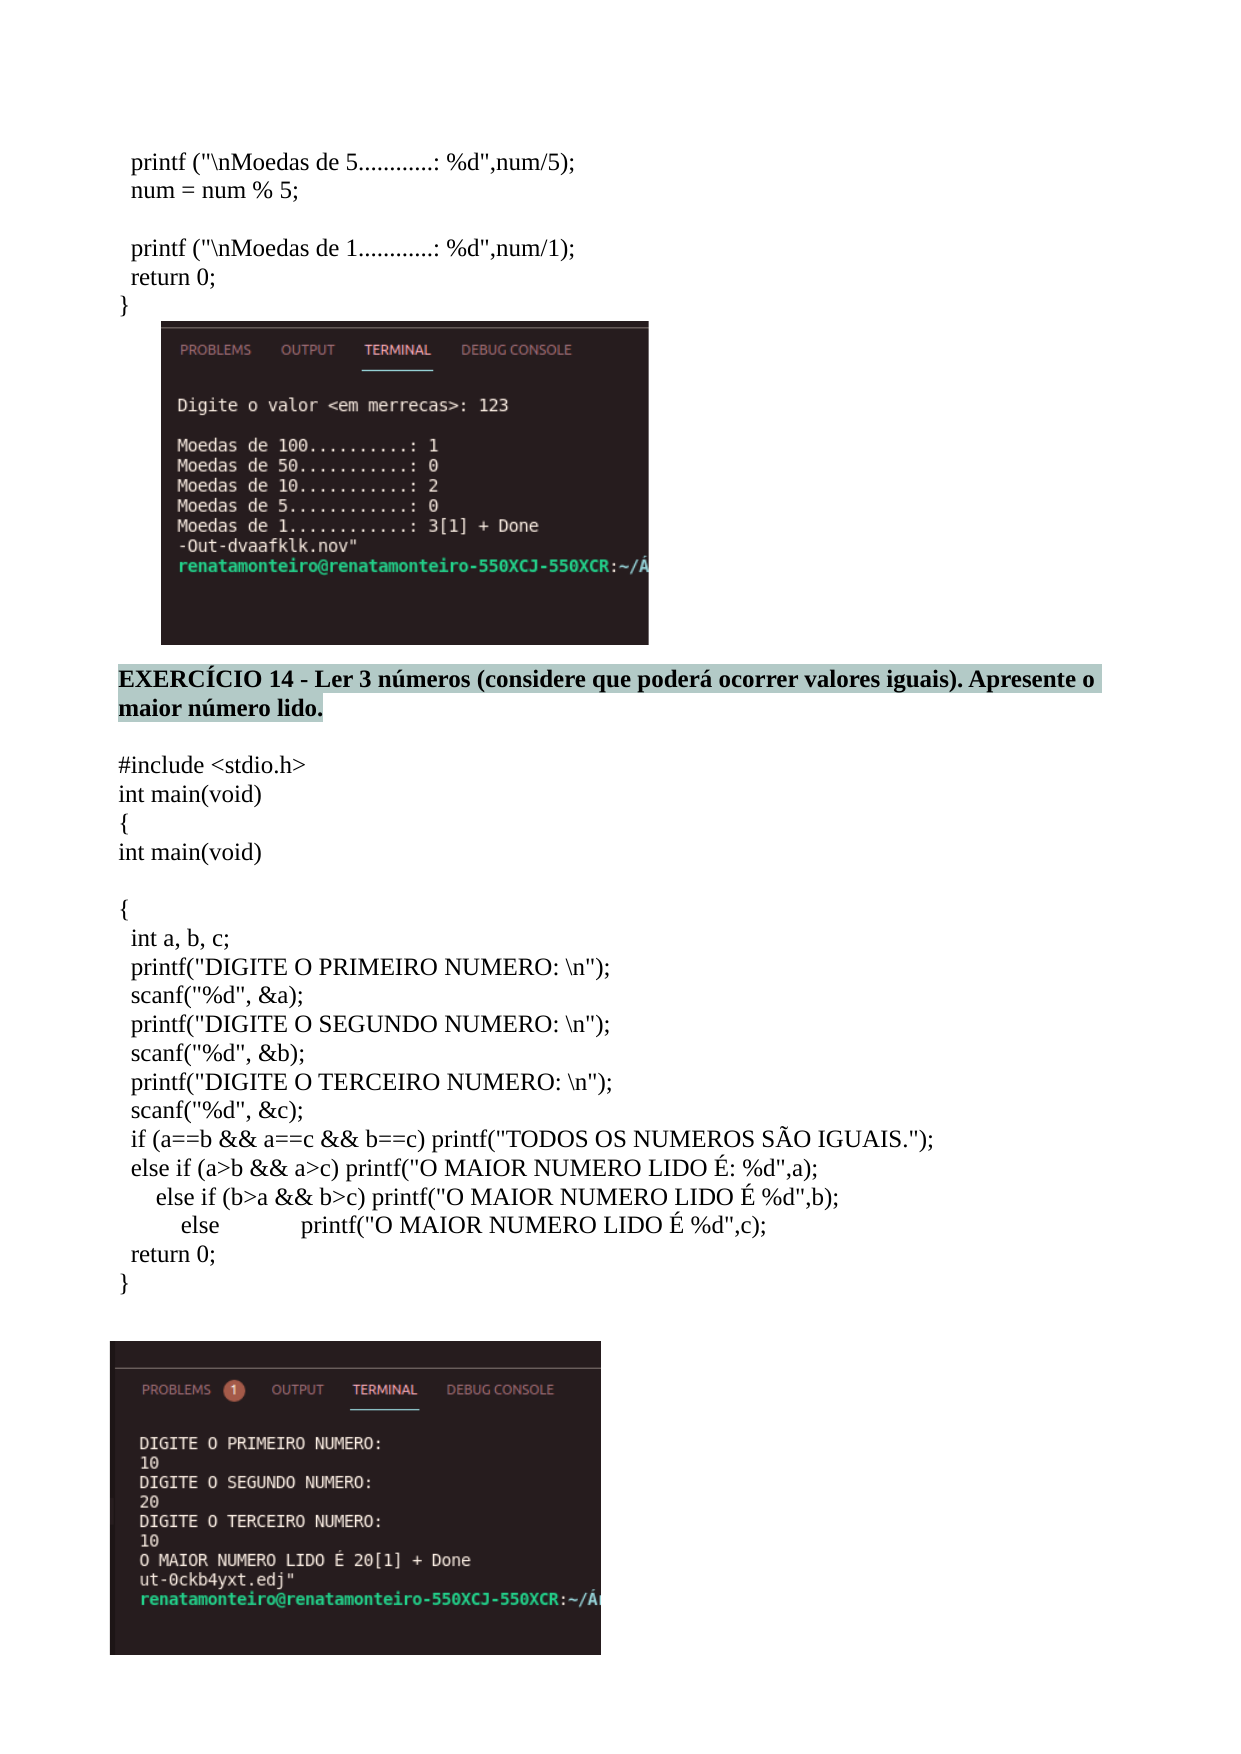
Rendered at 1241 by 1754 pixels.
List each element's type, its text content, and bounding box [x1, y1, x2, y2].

text EXERCÍCIO 14 - Ler 3 números (considere que poderá ocorrer valores iguais). Apresente o maior número lido. [118, 664, 1122, 722]
text printf ("\nMoedas de 1............: %d",num/1); [118, 233, 1122, 262]
text scanf("%d", &a); [118, 981, 1122, 1009]
text { [118, 808, 1122, 837]
text { [118, 894, 1122, 923]
text if (a==b && a==c && b==c) printf("TODOS OS NUMEROS SÃO IGUAIS."); [118, 1124, 1122, 1153]
text return 0; [118, 1239, 1122, 1268]
text #include <stdio.h> [118, 751, 1122, 779]
picture [109, 1341, 601, 1655]
text printf ("\nMoedas de 5............: %d",num/5); [118, 147, 1122, 176]
text return 0; [118, 262, 1122, 291]
text printf("DIGITE O SEGUNDO NUMERO: \n"); [118, 1009, 1122, 1038]
text int main(void) [118, 779, 1122, 808]
text printf("DIGITE O TERCEIRO NUMERO: \n"); [118, 1067, 1122, 1096]
text int main(void) [118, 837, 1122, 866]
text } [118, 291, 1122, 319]
picture [161, 321, 649, 645]
text } [118, 1268, 1122, 1297]
text printf("DIGITE O PRIMEIRO NUMERO: \n"); [118, 952, 1122, 981]
text else printf("O MAIOR NUMERO LIDO É %d",c); [118, 1211, 1122, 1239]
text else if (b>a && b>c) printf("O MAIOR NUMERO LIDO É %d",b); [118, 1182, 1122, 1211]
text num = num % 5; [118, 176, 1122, 204]
text scanf("%d", &c); [118, 1096, 1122, 1124]
text else if (a>b && a>c) printf("O MAIOR NUMERO LIDO É: %d",a); [118, 1153, 1122, 1182]
text int a, b, c; [118, 923, 1122, 952]
text scanf("%d", &b); [118, 1038, 1122, 1067]
